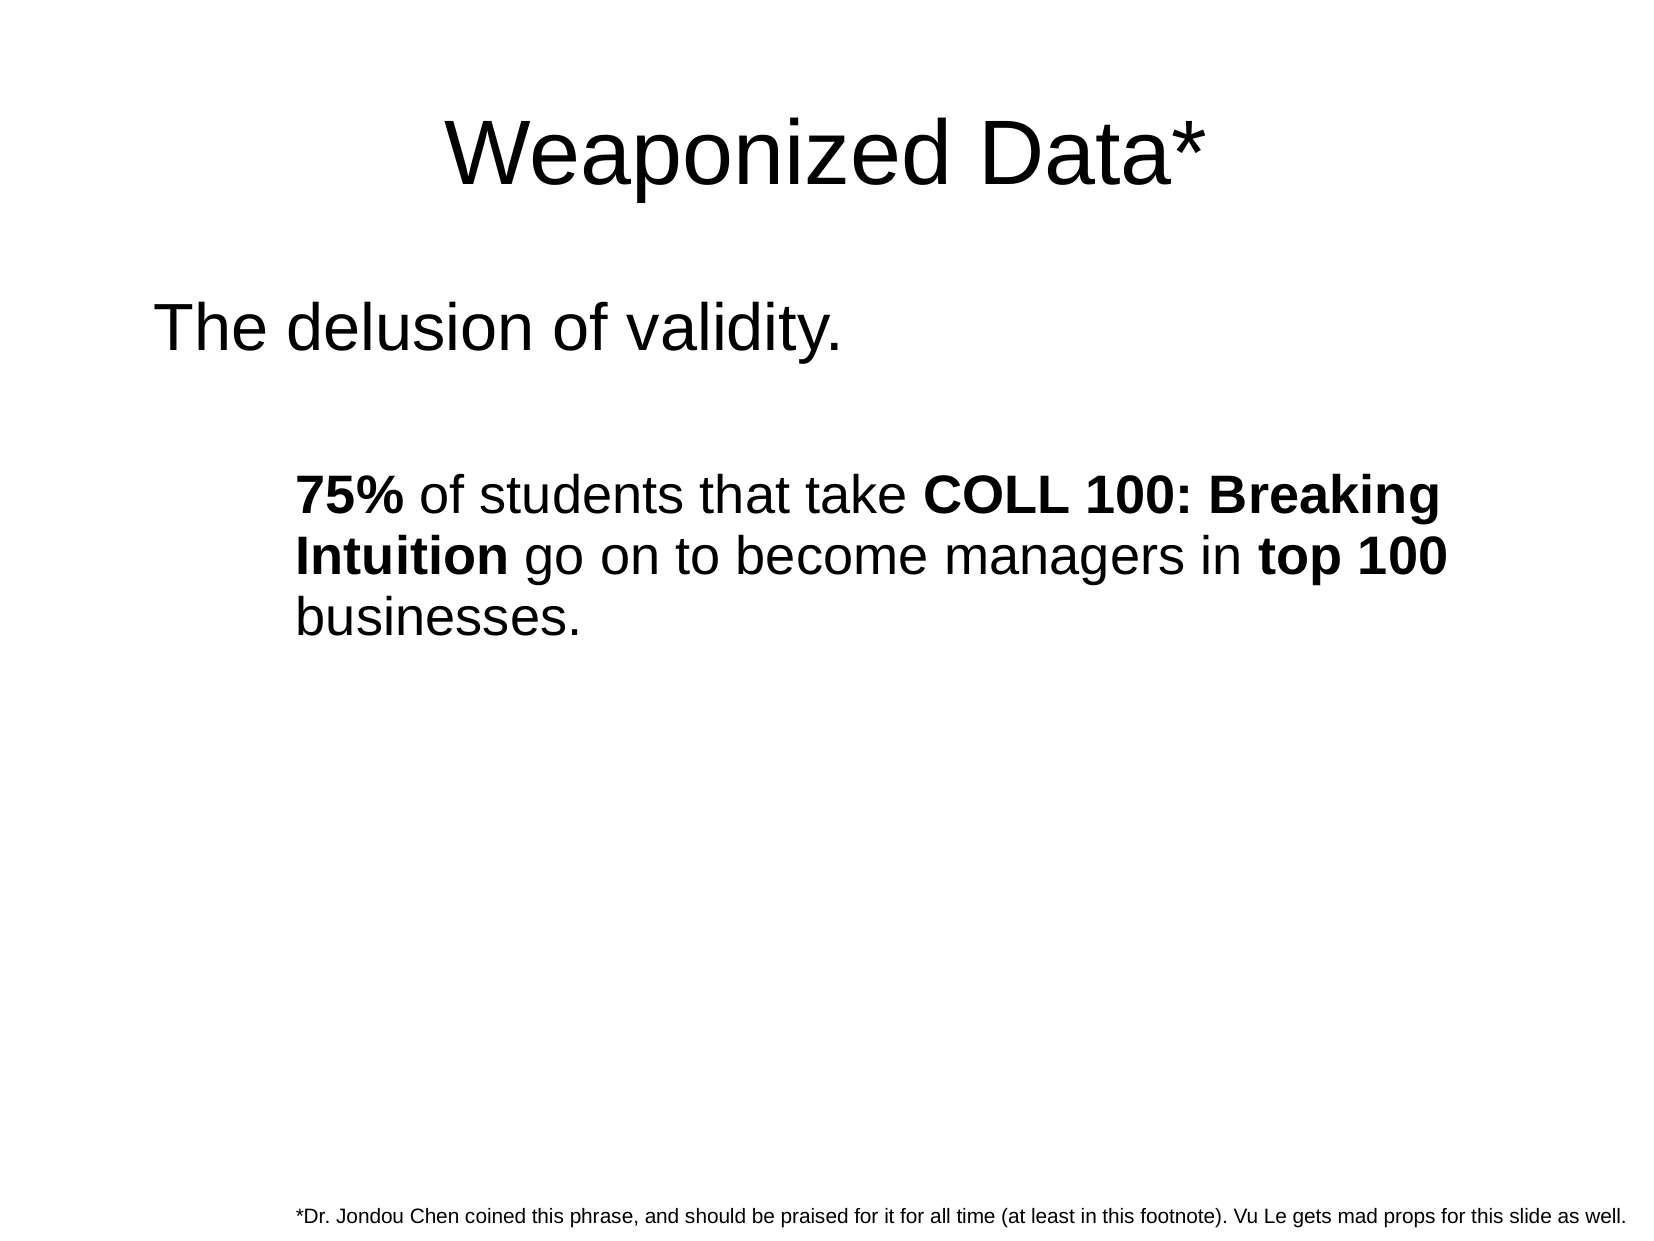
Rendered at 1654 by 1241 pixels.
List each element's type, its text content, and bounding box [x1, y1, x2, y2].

list The delusion of validity. [82, 290, 1411, 1010]
list 75% of students that take COLL 100: Breaking Intuition go on to become managers in top 100 businesses. [225, 465, 1471, 916]
title Weaponized Data* [82, 49, 1571, 257]
list *Dr. Jondou Chen coined this phrase, and should be praised for it for all time (at least in this footnote). Vu Le gets mad props for this slide as well. [225, 1205, 1654, 1231]
